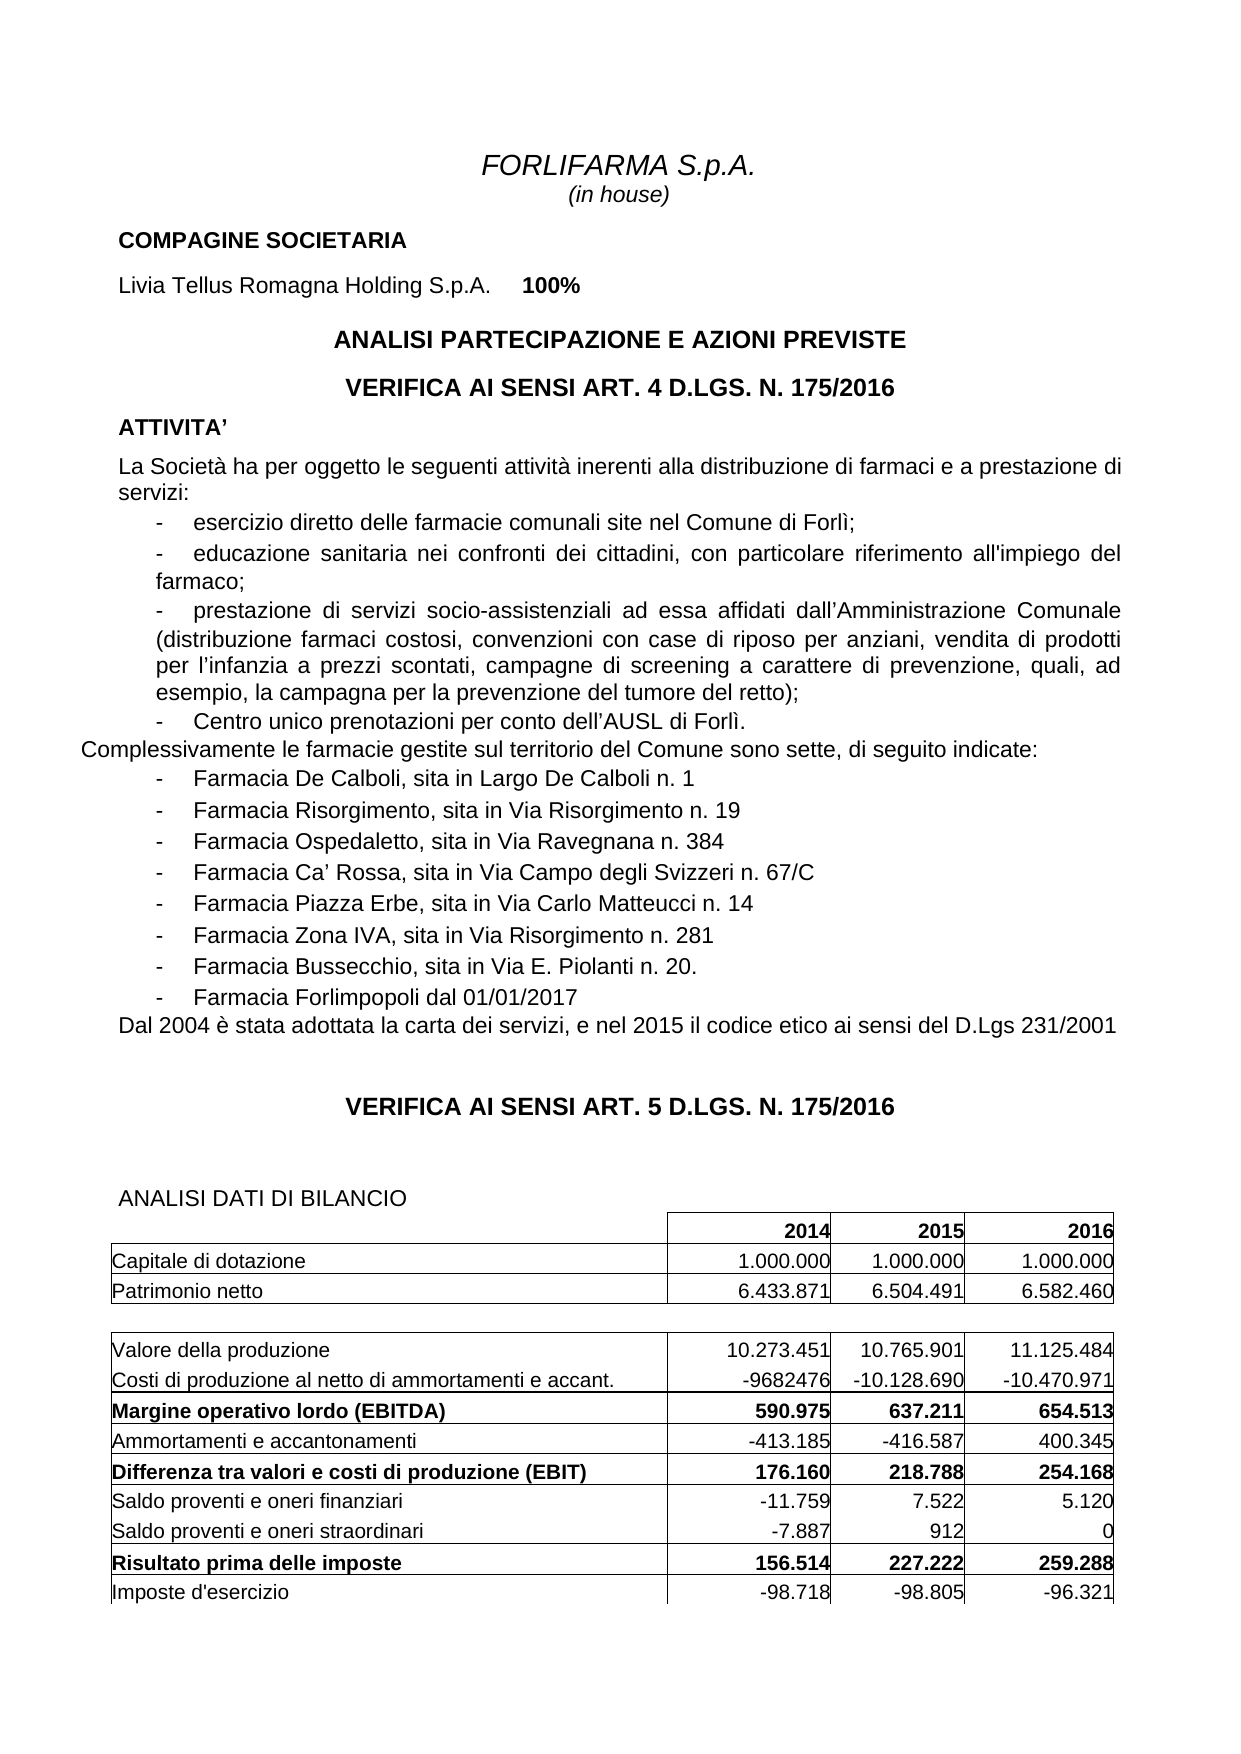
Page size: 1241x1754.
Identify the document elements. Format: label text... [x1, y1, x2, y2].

table_cell -10.128.690 [831, 1362, 964, 1391]
table_cell Differenza tra valori e costi di produzione (EBIT) [112, 1454, 667, 1484]
table_cell 0 [965, 1513, 1113, 1543]
text ATTIVITA’ [118, 414, 1122, 440]
table_cell 156.514 [668, 1544, 830, 1574]
table_header 2014 [668, 1213, 830, 1243]
table_cell [830, 1304, 964, 1332]
table_header [111, 1212, 667, 1243]
table_cell 912 [831, 1513, 964, 1543]
table_cell Risultato prima delle imposte [112, 1544, 667, 1574]
table_cell [1114, 1513, 1162, 1543]
text COMPAGINE SOCIETARIA [118, 227, 1122, 253]
table_cell -11.759 [668, 1485, 830, 1513]
table_cell [1114, 1391, 1162, 1423]
table_cell Ammortamenti e accantonamenti [112, 1424, 667, 1452]
table_cell [1114, 1484, 1162, 1513]
table_cell 10.765.901 [831, 1333, 964, 1362]
table_cell Saldo proventi e oneri straordinari [112, 1513, 667, 1543]
table_header [1114, 1212, 1162, 1243]
table_header 2015 [831, 1213, 964, 1243]
list Farmacia Risorgimento, sita in Via Risorgimento n. 19 [156, 794, 1122, 825]
table_cell 7.522 [831, 1485, 964, 1513]
list Centro unico prenotazioni per conto dell’AUSL di Forlì. [156, 705, 1122, 736]
table_cell 218.788 [831, 1454, 964, 1484]
text Dal 2004 è stata adottata la carta dei servizi, e nel 2015 il codice etico ai sensi del D.Lgs 231/2001 [118, 1012, 1122, 1039]
table_cell 1.000.000 [831, 1244, 964, 1273]
table_cell 400.345 [965, 1424, 1113, 1452]
list Farmacia Piazza Erbe, sita in Via Carlo Matteucci n. 14 [156, 887, 1122, 919]
table_header 2016 [965, 1213, 1113, 1243]
text Livia Tellus Romagna Holding S.p.A. 100% [118, 272, 1122, 298]
table_cell -98.718 [668, 1575, 830, 1604]
table_cell 254.168 [965, 1454, 1113, 1484]
table_cell [111, 1304, 667, 1332]
text ANALISI PARTECIPAZIONE E AZIONI PREVISTE [118, 325, 1122, 354]
list Farmacia Zona IVA, sita in Via Risorgimento n. 281 [156, 919, 1122, 950]
table_cell 6.433.871 [668, 1274, 830, 1302]
table_cell [964, 1303, 1160, 1332]
table_cell 654.513 [965, 1393, 1113, 1423]
text VERIFICA AI SENSI ART. 4 D.LGS. N. 175/2016 [130, 373, 1110, 402]
table_cell [1114, 1423, 1162, 1452]
table_cell -413.185 [668, 1424, 830, 1452]
text FORLIFARMA S.p.A. [118, 148, 1122, 181]
text La Società ha per oggetto le seguenti attività inerenti alla distribuzione di farmaci e a prestazione di servizi: [118, 453, 1122, 506]
list Farmacia Ca’ Rossa, sita in Via Campo degli Svizzeri n. 67/C [156, 856, 1122, 887]
text Complessivamente le farmacie gestite sul territorio del Comune sono sette, di seguito indicate: [81, 736, 1122, 762]
list Farmacia Ospedaletto, sita in Via Ravegnana n. 384 [156, 825, 1122, 856]
list Farmacia Bussecchio, sita in Via E. Piolanti n. 20. [156, 950, 1122, 981]
text VERIFICA AI SENSI ART. 5 D.LGS. N. 175/2016 [130, 1091, 1110, 1120]
table_cell [1114, 1243, 1162, 1273]
table_cell [1114, 1273, 1162, 1302]
list Farmacia De Calboli, sita in Largo De Calboli n. 1 [156, 762, 1122, 794]
table_cell 259.288 [965, 1544, 1113, 1574]
table_cell 6.504.491 [831, 1274, 964, 1302]
table_cell 5.120 [965, 1485, 1113, 1513]
table_cell 1.000.000 [668, 1244, 830, 1273]
list esercizio diretto delle farmacie comunali site nel Comune di Forlì; [156, 506, 1122, 537]
table_cell 637.211 [831, 1393, 964, 1423]
table_cell 10.273.451 [668, 1333, 830, 1362]
table_cell -416.587 [831, 1424, 964, 1452]
table_cell Capitale di dotazione [112, 1244, 667, 1273]
table_cell 227.222 [831, 1544, 964, 1574]
table_cell Saldo proventi e oneri finanziari [112, 1485, 667, 1513]
table_cell Patrimonio netto [112, 1274, 667, 1302]
table_cell Margine operativo lordo (EBITDA) [112, 1393, 667, 1423]
list educazione sanitaria nei confronti dei cittadini, con particolare riferimento all'impiego del farmaco; [156, 537, 1122, 594]
table_cell -10.470.971 [965, 1362, 1113, 1391]
table_cell 176.160 [668, 1454, 830, 1484]
table_cell Valore della produzione [112, 1333, 667, 1362]
table_cell -96.321 [965, 1575, 1113, 1604]
table_cell -9682476 [668, 1362, 830, 1391]
table_cell 1.000.000 [965, 1244, 1113, 1273]
table_cell 11.125.484 [965, 1333, 1113, 1362]
table_cell [1114, 1332, 1162, 1362]
table_cell 6.582.460 [965, 1274, 1113, 1302]
text (in house) [118, 181, 1122, 207]
table_cell [1114, 1574, 1162, 1604]
table_cell Imposte d'esercizio [112, 1575, 667, 1604]
table_cell -7.887 [668, 1513, 830, 1543]
table_cell [1114, 1543, 1162, 1574]
table_cell [1114, 1362, 1162, 1391]
text ANALISI DATI DI BILANCIO [118, 1185, 1122, 1212]
table_cell 590.975 [668, 1393, 830, 1423]
list Farmacia Forlimpopoli dal 01/01/2017 [156, 981, 1122, 1012]
table_cell -98.805 [831, 1575, 964, 1604]
table_cell Costi di produzione al netto di ammortamenti e accant. [112, 1362, 667, 1391]
table_cell [1114, 1453, 1162, 1484]
list prestazione di servizi socio-assistenziali ad essa affidati dall’Amministrazione Comunale (distribuzione farmaci costosi, convenzioni con case di riposo per anziani, vendita di prodotti per l’infanzia a prezzi scontati, campagne di screening a carattere di prevenzione, quali, ad esempio, la campagna per la prevenzione del tumore del retto); [156, 594, 1122, 705]
table_cell [667, 1304, 830, 1332]
